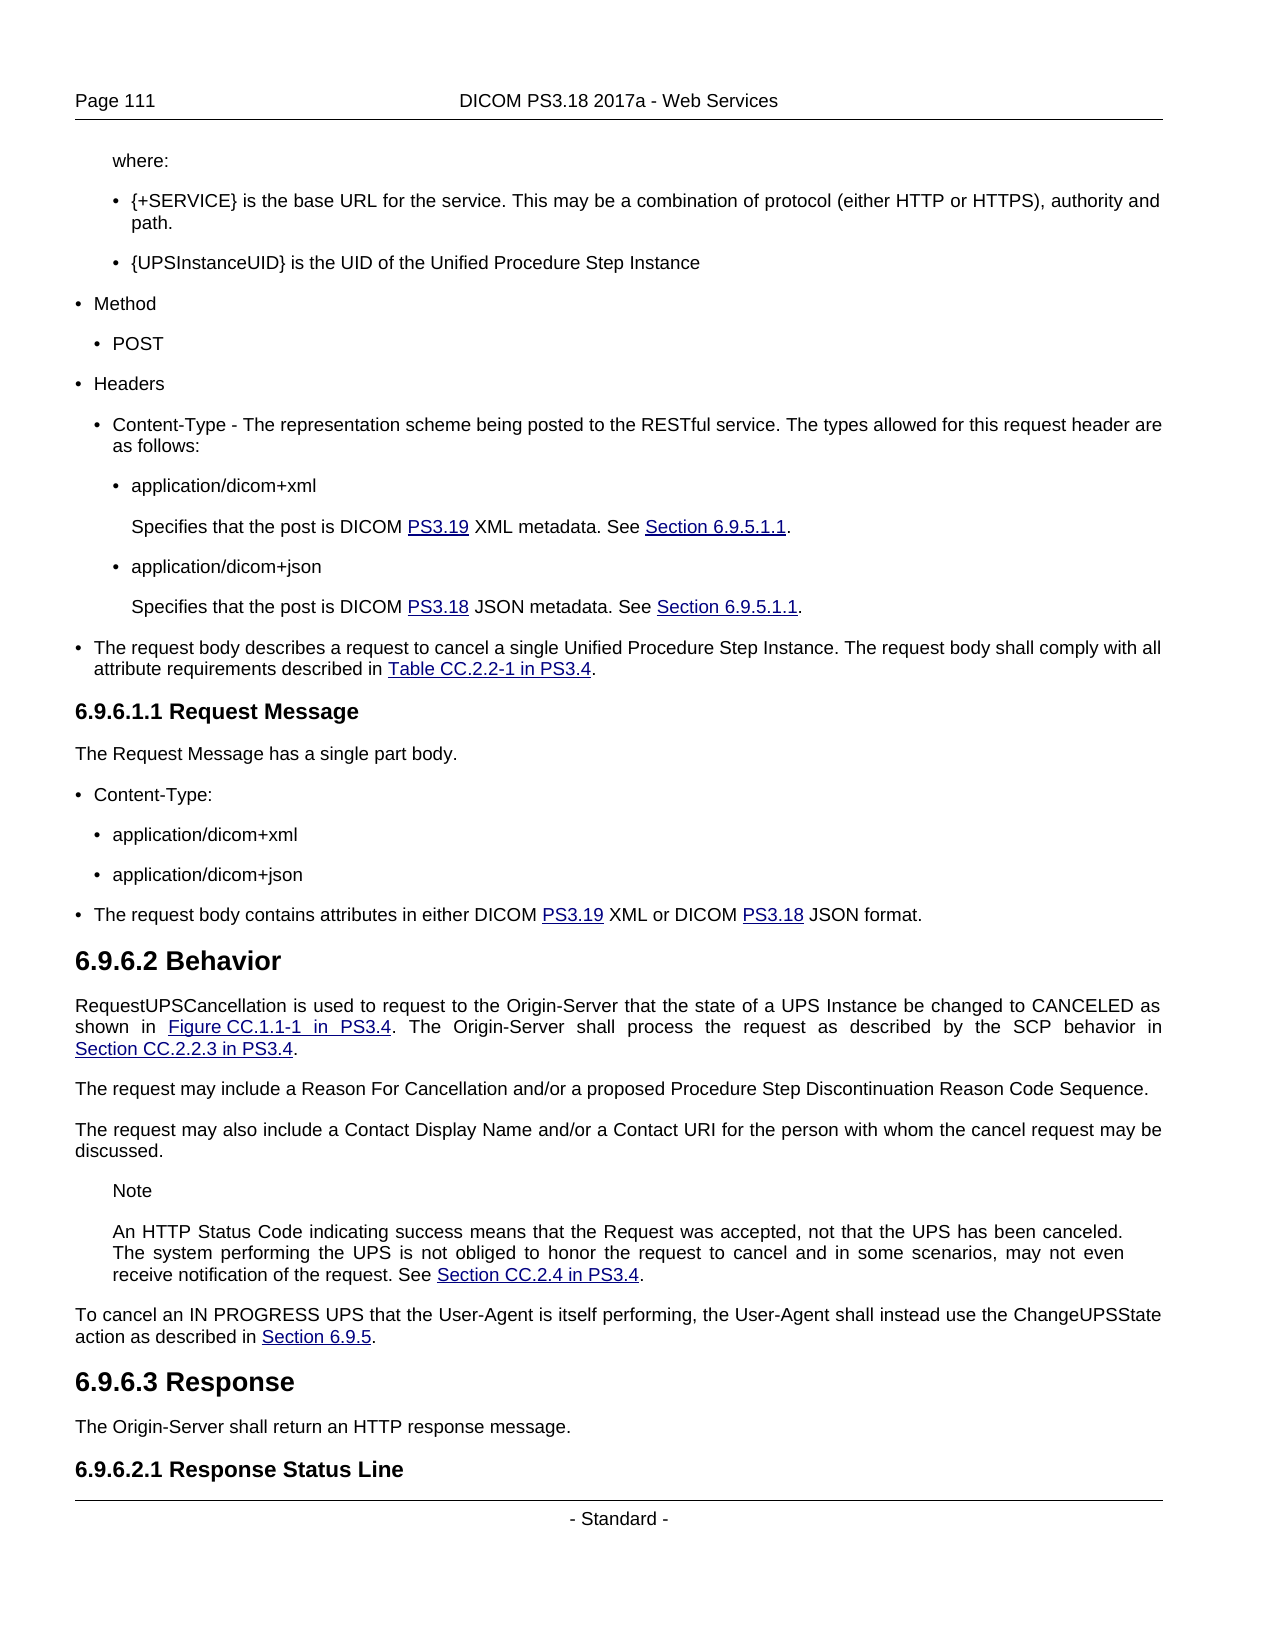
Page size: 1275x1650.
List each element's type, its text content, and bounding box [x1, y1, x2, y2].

text The request may also include a Contact Display Name and/or a Contact URI for the person with whom the cancel request may be discussed. [75, 1118, 1162, 1161]
text The request may include a Reason For Cancellation and/or a proposed Procedure Step Discontinuation Reason Code Sequence. [75, 1078, 1162, 1099]
list Content-Type: [75, 783, 1162, 805]
list Specifies that the post is DICOM PS3.18 JSON metadata. See Section 6.9.5.1.1. [112, 596, 1162, 618]
text An HTTP Status Code indicating success means that the Request was accepted, not that the UPS has been canceled. The system performing the UPS is not obliged to honor the request to cancel and in some scenarios, may not even receive notification of the request. See Section CC.2.4 in PS3.4. [112, 1221, 1125, 1285]
text The Origin-Server shall return an HTTP response message. [75, 1416, 1162, 1437]
list application/dicom+xml [94, 824, 1162, 845]
list Content-Type - The representation scheme being posted to the RESTful service. The types allowed for this request header are as follows: [94, 413, 1162, 457]
text 6.9.6.2 Behavior [75, 944, 1162, 976]
list POST [94, 333, 1162, 354]
text Note [112, 1180, 1125, 1202]
text The Request Message has a single part body. [75, 743, 1162, 764]
list where: [94, 150, 1162, 172]
list {+SERVICE} is the base URL for the service. This may be a combination of protocol (either HTTP or HTTPS), authority and path. [112, 190, 1162, 233]
text RequestUPSCancellation is used to request to the Origin-Server that the state of a UPS Instance be changed to CANCELED as shown in Figure CC.1.1-1 in PS3.4. The Origin-Server shall process the request as described by the SCP behavior in Section CC.2.2.3 in PS3.4. [75, 994, 1162, 1059]
list application/dicom+json [94, 864, 1162, 886]
list application/dicom+xml [112, 475, 1162, 497]
list Specifies that the post is DICOM PS3.19 XML metadata. See Section 6.9.5.1.1. [112, 516, 1162, 537]
text 6.9.6.3 Response [75, 1366, 1162, 1397]
list The request body contains attributes in either DICOM PS3.19 XML or DICOM PS3.18 JSON format. [75, 904, 1162, 926]
text 6.9.6.1.1 Request Message [75, 698, 1162, 724]
text 6.9.6.2.1 Response Status Line [75, 1456, 1162, 1482]
list application/dicom+json [112, 556, 1162, 577]
text To cancel an IN PROGRESS UPS that the User-Agent is itself performing, the User-Agent shall instead use the ChangeUPSState action as described in Section 6.9.5. [75, 1304, 1162, 1347]
list The request body describes a request to cancel a single Unified Procedure Step Instance. The request body shall comply with all attribute requirements described in Table CC.2.2-1 in PS3.4. [75, 637, 1162, 680]
list {UPSInstanceUID} is the UID of the Unified Procedure Step Instance [112, 252, 1162, 274]
list Method [75, 292, 1162, 314]
list Headers [75, 373, 1162, 395]
